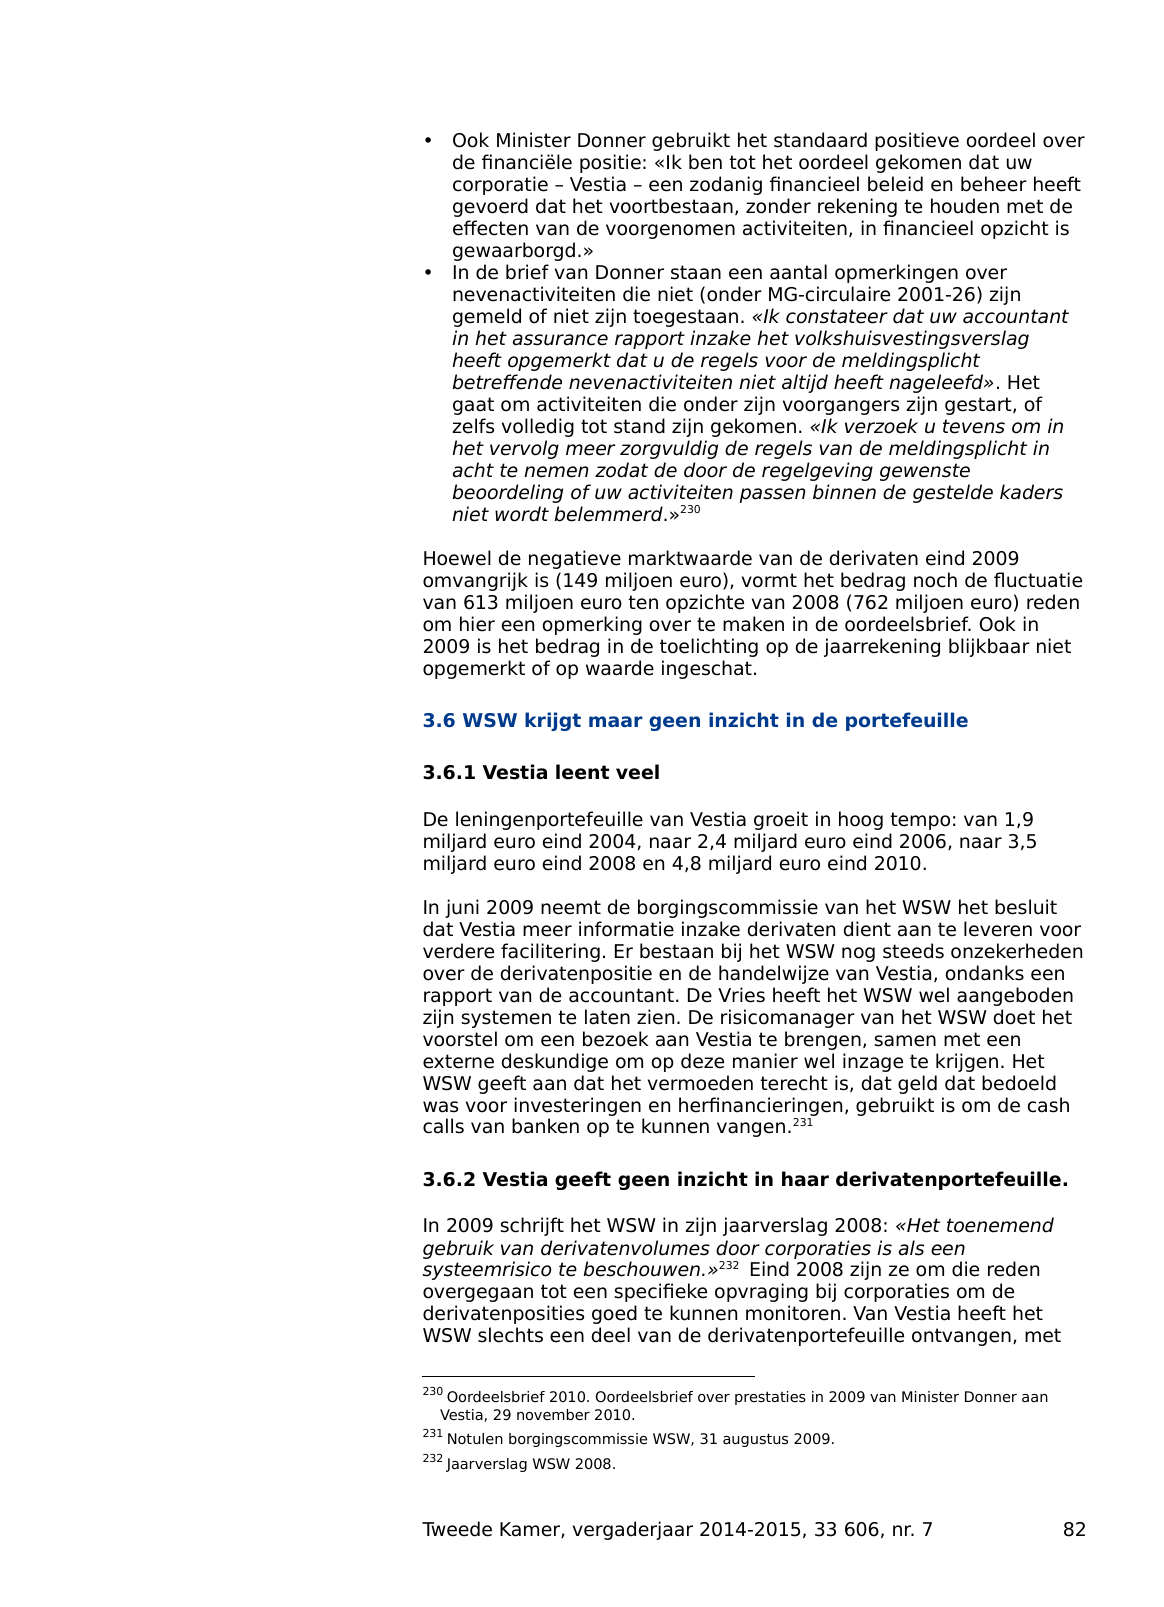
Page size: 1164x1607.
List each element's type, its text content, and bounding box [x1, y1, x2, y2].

text • Ook Minister Donner gebruikt het standaard positieve oordeel over de financiële positie: «Ik ben tot het oordeel gekomen dat uw corporatie – Vestia – een zodanig financieel beleid en beheer heeft gevoerd dat het voortbestaan, zonder rekening te houden met de effecten van de voorgenomen activiteiten, in financieel opzicht is gewaarborgd.» [422, 130, 1087, 262]
subtitle 3.6.2 Vestia geeft geen inzicht in haar derivatenportefeuille. [422, 1168, 1087, 1190]
text In juni 2009 neemt de borgingscommissie van het WSW het besluit dat Vestia meer informatie inzake derivaten dient aan te leveren voor verdere facilitering. Er bestaan bij het WSW nog steeds onzekerheden over de derivatenpositie en de handelwijze van Vestia, ondanks een rapport van de accountant. De Vries heeft het WSW wel aangeboden zijn systemen te laten zien. De risicomanager van het WSW doet het voorstel om een bezoek aan Vestia te brengen, samen met een externe deskundige om op deze manier wel inzage te krijgen. Het WSW geeft aan dat het vermoeden terecht is, dat geld dat bedoeld was voor investeringen en herfinancieringen, gebruikt is om de cash calls van banken op te kunnen vangen. [422, 897, 1087, 1138]
text Oordeelsbrief 2010. Oordeelsbrief over prestaties in 2009 van Minister Donner aan Vestia, 29 november 2010. [422, 1385, 1087, 1424]
subtitle 3.6.1 Vestia leent veel [422, 762, 1087, 783]
text Notulen borgingscommissie WSW, 31 augustus 2009. [422, 1427, 1087, 1449]
text De leningenportefeuille van Vestia groeit in hoog tempo: van 1,9 miljard euro eind 2004, naar 2,4 miljard euro eind 2006, naar 3,5 miljard euro eind 2008 en 4,8 miljard euro eind 2010. [422, 808, 1087, 874]
text Hoewel de negatieve marktwaarde van de derivaten eind 2009 omvangrijk is (149 miljoen euro), vormt het bedrag noch de fluctuatie van 613 miljoen euro ten opzichte van 2008 (762 miljoen euro) reden om hier een opmerking over te maken in de oordeelsbrief. Ook in 2009 is het bedrag in de toelichting op de jaarrekening blijkbaar niet opgemerkt of op waarde ingeschat. [422, 548, 1087, 679]
text • In de brief van Donner staan een aantal opmerkingen over nevenactiviteiten die niet (onder MG-circulaire 2001-26) zijn gemeld of niet zijn toegestaan. «Ik constateer dat uw accountant in het assurance rapport inzake het volkshuisvestingsverslag heeft opgemerkt dat u de regels voor de meldingsplicht betreffende nevenactiviteiten niet altijd heeft nageleefd». Het gaat om activiteiten die onder zijn voorgangers zijn gestart, of zelfs volledig tot stand zijn gekomen. «Ik verzoek u tevens om in het vervolg meer zorgvuldig de regels van de meldingsplicht in acht te nemen zodat de door de regelgeving gewenste beoordeling of uw activiteiten passen binnen de gestelde kaders niet wordt belemmerd.» [422, 262, 1087, 526]
subtitle 3.6 WSW krijgt maar geen inzicht in de portefeuille [422, 709, 1087, 732]
text In 2009 schrijft het WSW in zijn jaarverslag 2008: «Het toenemend gebruik van derivatenvolumes door corporaties is als een systeemrisico te beschouwen.» Eind 2008 zijn ze om die reden overgegaan tot een specifieke opvraging bij corporaties om de derivatenposities goed te kunnen monitoren. Van Vestia heeft het WSW slechts een deel van de derivatenportefeuille ontvangen, met [422, 1215, 1087, 1347]
text Jaarverslag WSW 2008. [422, 1452, 1087, 1474]
